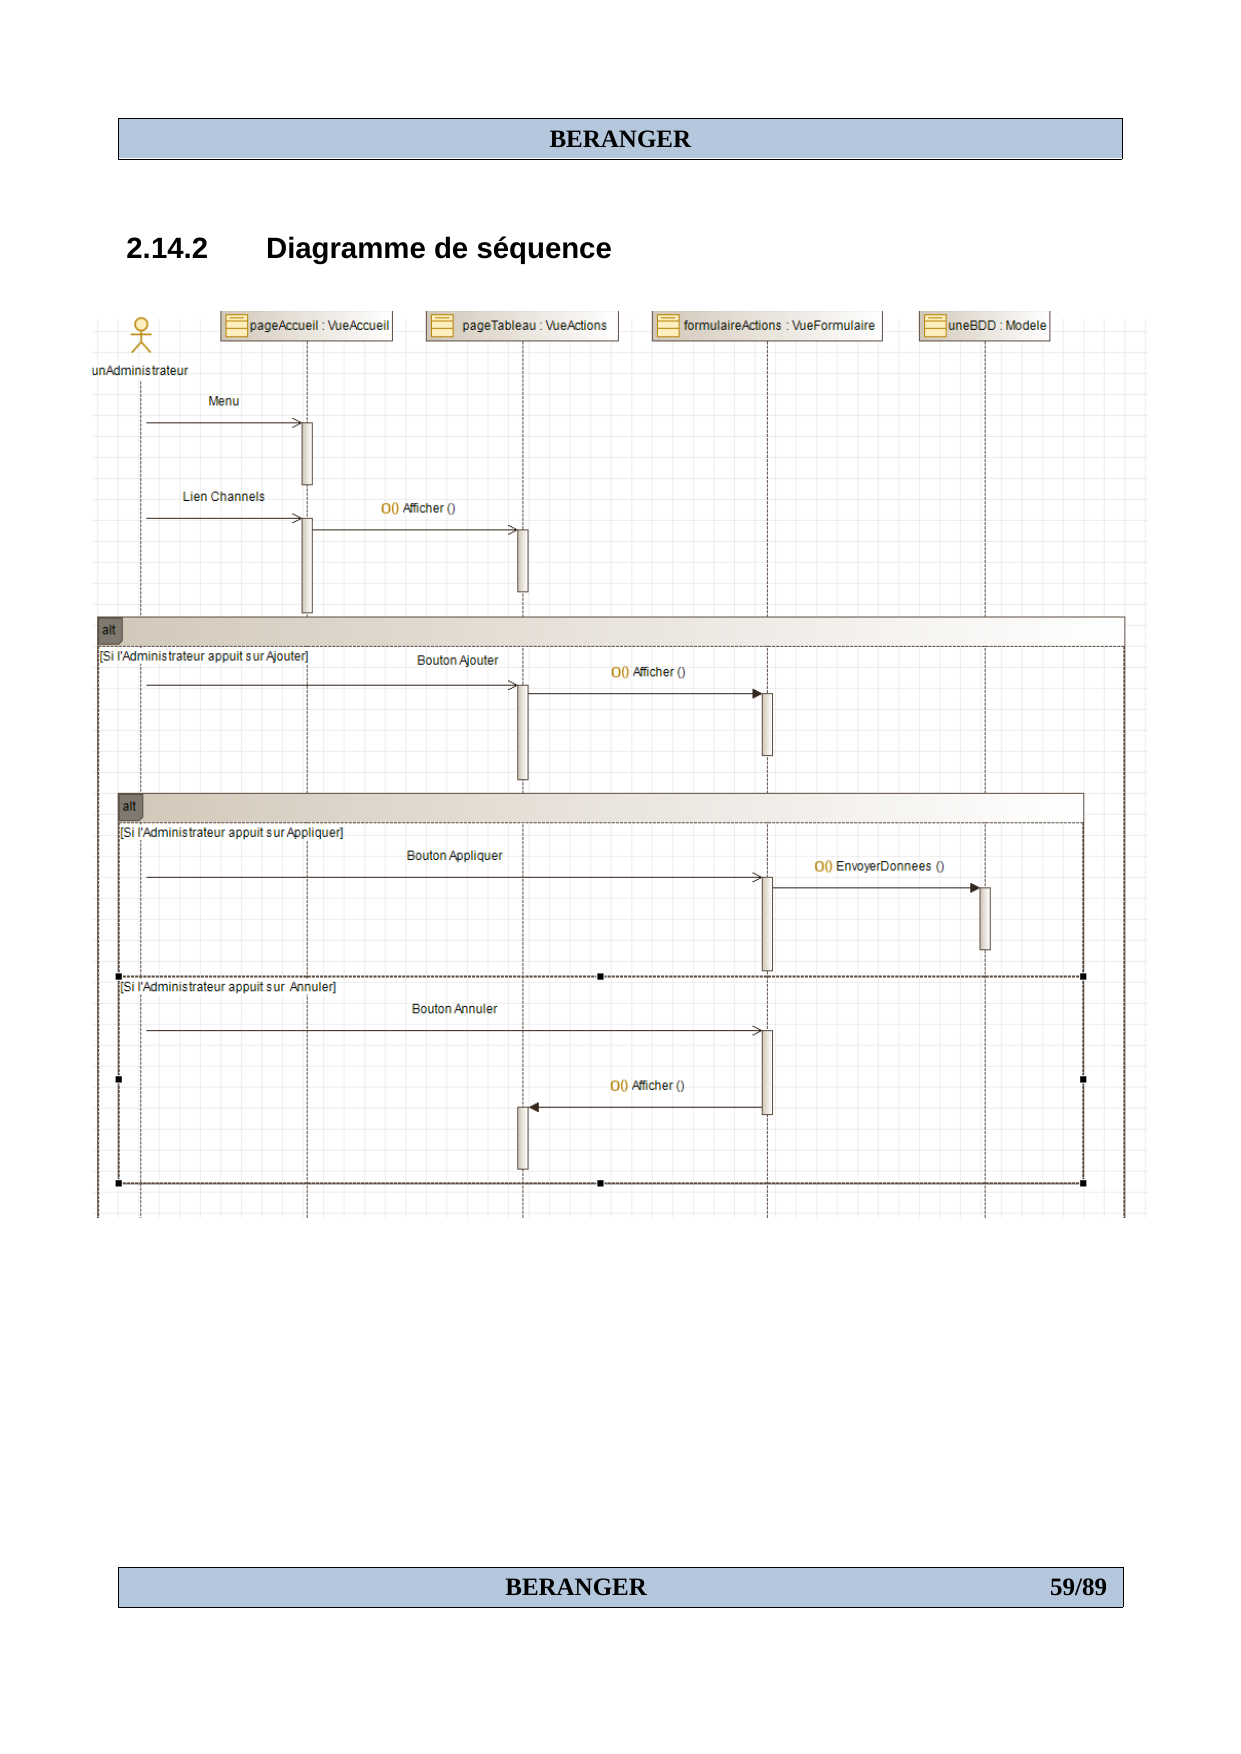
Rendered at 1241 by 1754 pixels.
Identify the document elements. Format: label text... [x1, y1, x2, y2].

subtitle Diagramme de séquence [118, 231, 1122, 265]
picture [92, 311, 1148, 1218]
